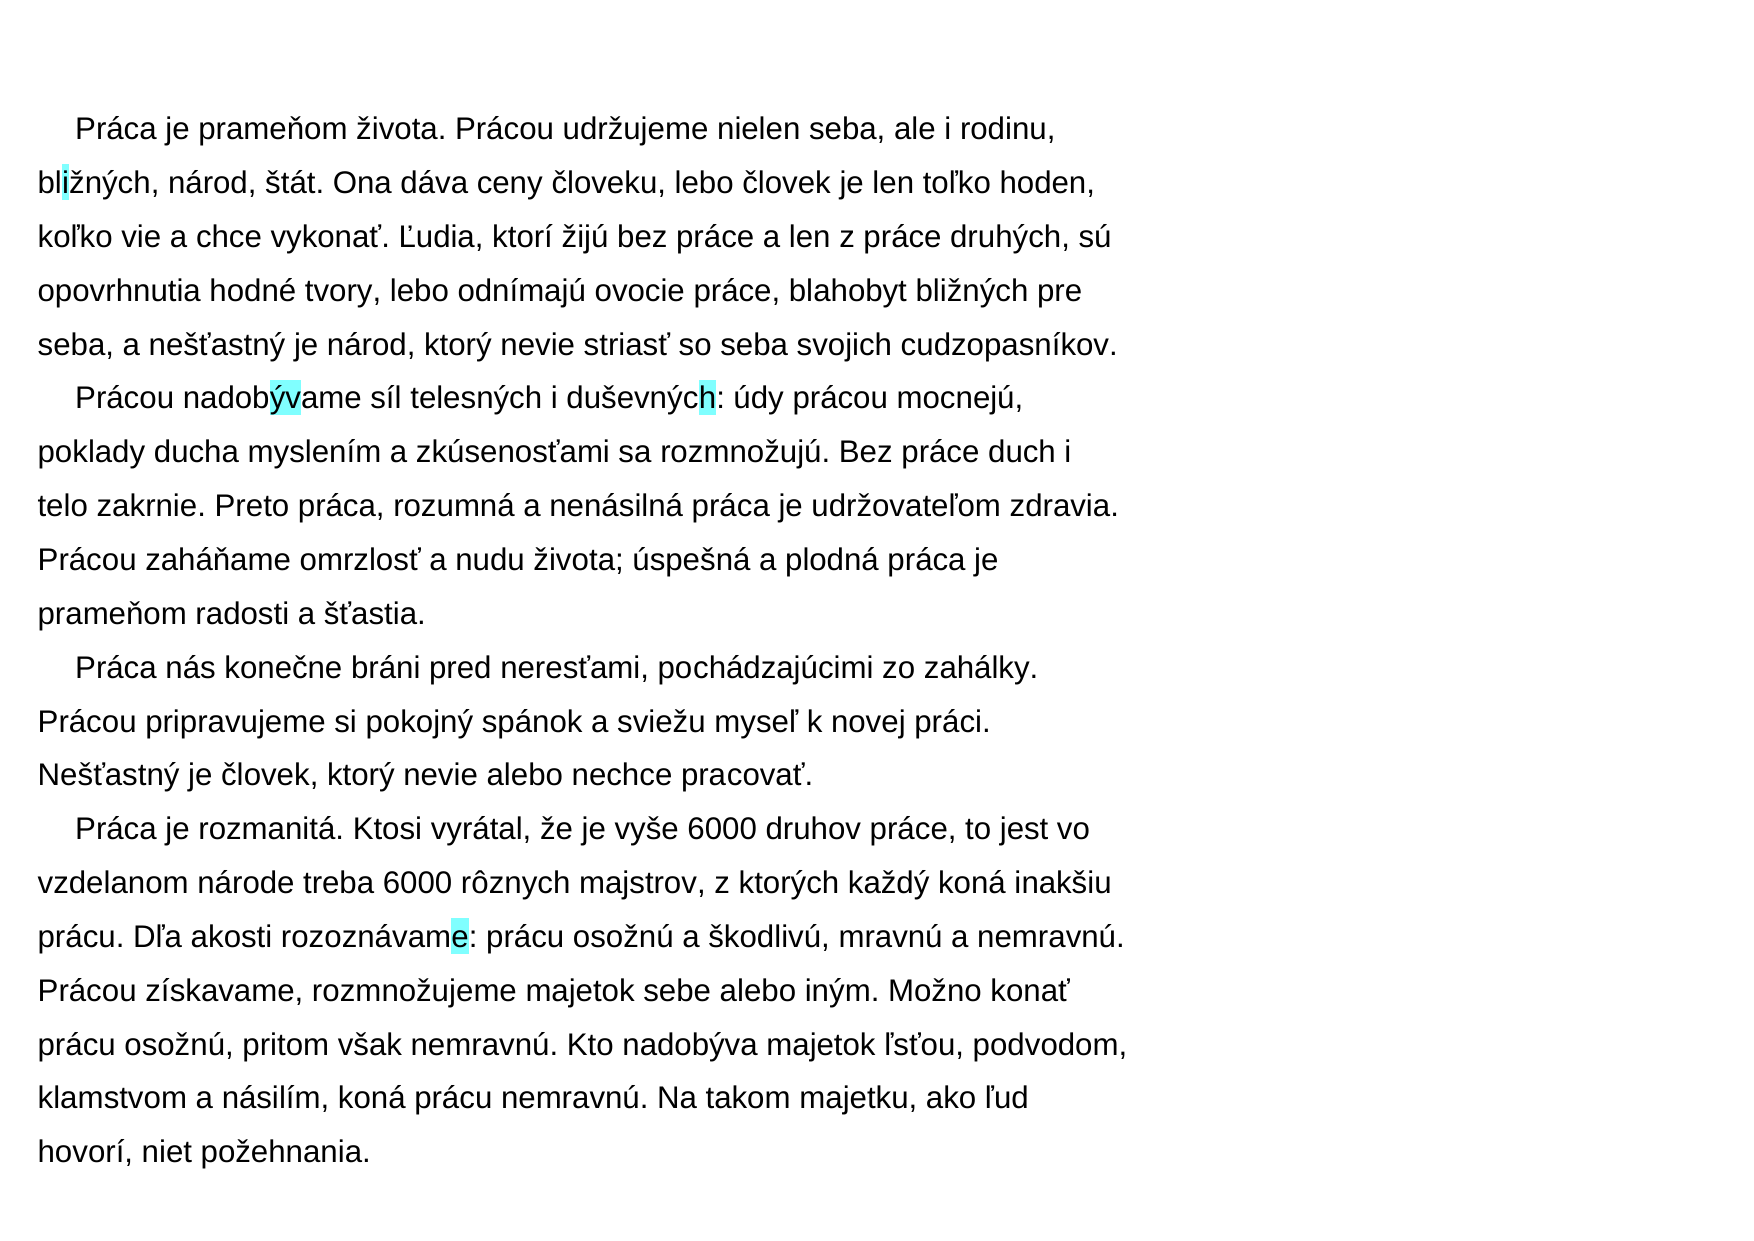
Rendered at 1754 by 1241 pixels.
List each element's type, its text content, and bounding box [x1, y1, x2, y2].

text Práca nás konečne bráni pred neresťami, po­chádzajúcimi zo zahálky. Prácou pripravujeme si pokojný spánok a sviežu myseľ k novej práci. Nešťastný je človek, ktorý nevie alebo nechce pra­covať. [37, 649, 1130, 792]
text Práca je rozmanitá. Ktosi vyrátal, že je vyše 6000 druhov práce, to jest vo vzdelanom národe treba 6000 rôznych majstrov, z ktorých každý koná inakšiu prácu. Dľa akosti rozoznávame: prácu osožnú a škodlivú, mravnú a nemravnú. Prácou zí­skavame, rozmnožujeme majetok sebe alebo iným. Možno konať prácu osožnú, pritom však nemravnú. Kto nadobýva majetok ľsťou, podvodom, klam­stvom a násilím, koná prácu nemravnú. Na takom majetku, ako ľud hovorí, niet požehnania. [37, 810, 1130, 1169]
text Práca je prameňom života. Prácou udržujeme nielen seba, ale i rodinu, bližných, národ, štát. Ona dáva ceny človeku, lebo človek je len toľko hoden, koľko vie a chce vykonať. Ľudia, ktorí žijú bez práce a len z práce druhých, sú opovrhnutia hodné tvory, lebo odnímajú ovocie práce, blahobyt bližných pre seba, a nešťastný je národ, ktorý nevie striasť so seba svojich cudzopasníkov. [37, 110, 1130, 362]
text Prácou nadobývame síl telesných i duševných: údy prácou mocnejú, poklady ducha myslením a zkúsenosťami sa rozmnožujú. Bez práce duch i telo zakrnie. Preto práca, rozumná a nenásilná práca je udržovateľom zdravia. Prácou zaháňame omrzlosť a nudu života; úspešná a plodná práca je prameňom radosti a šťastia. [37, 379, 1130, 631]
